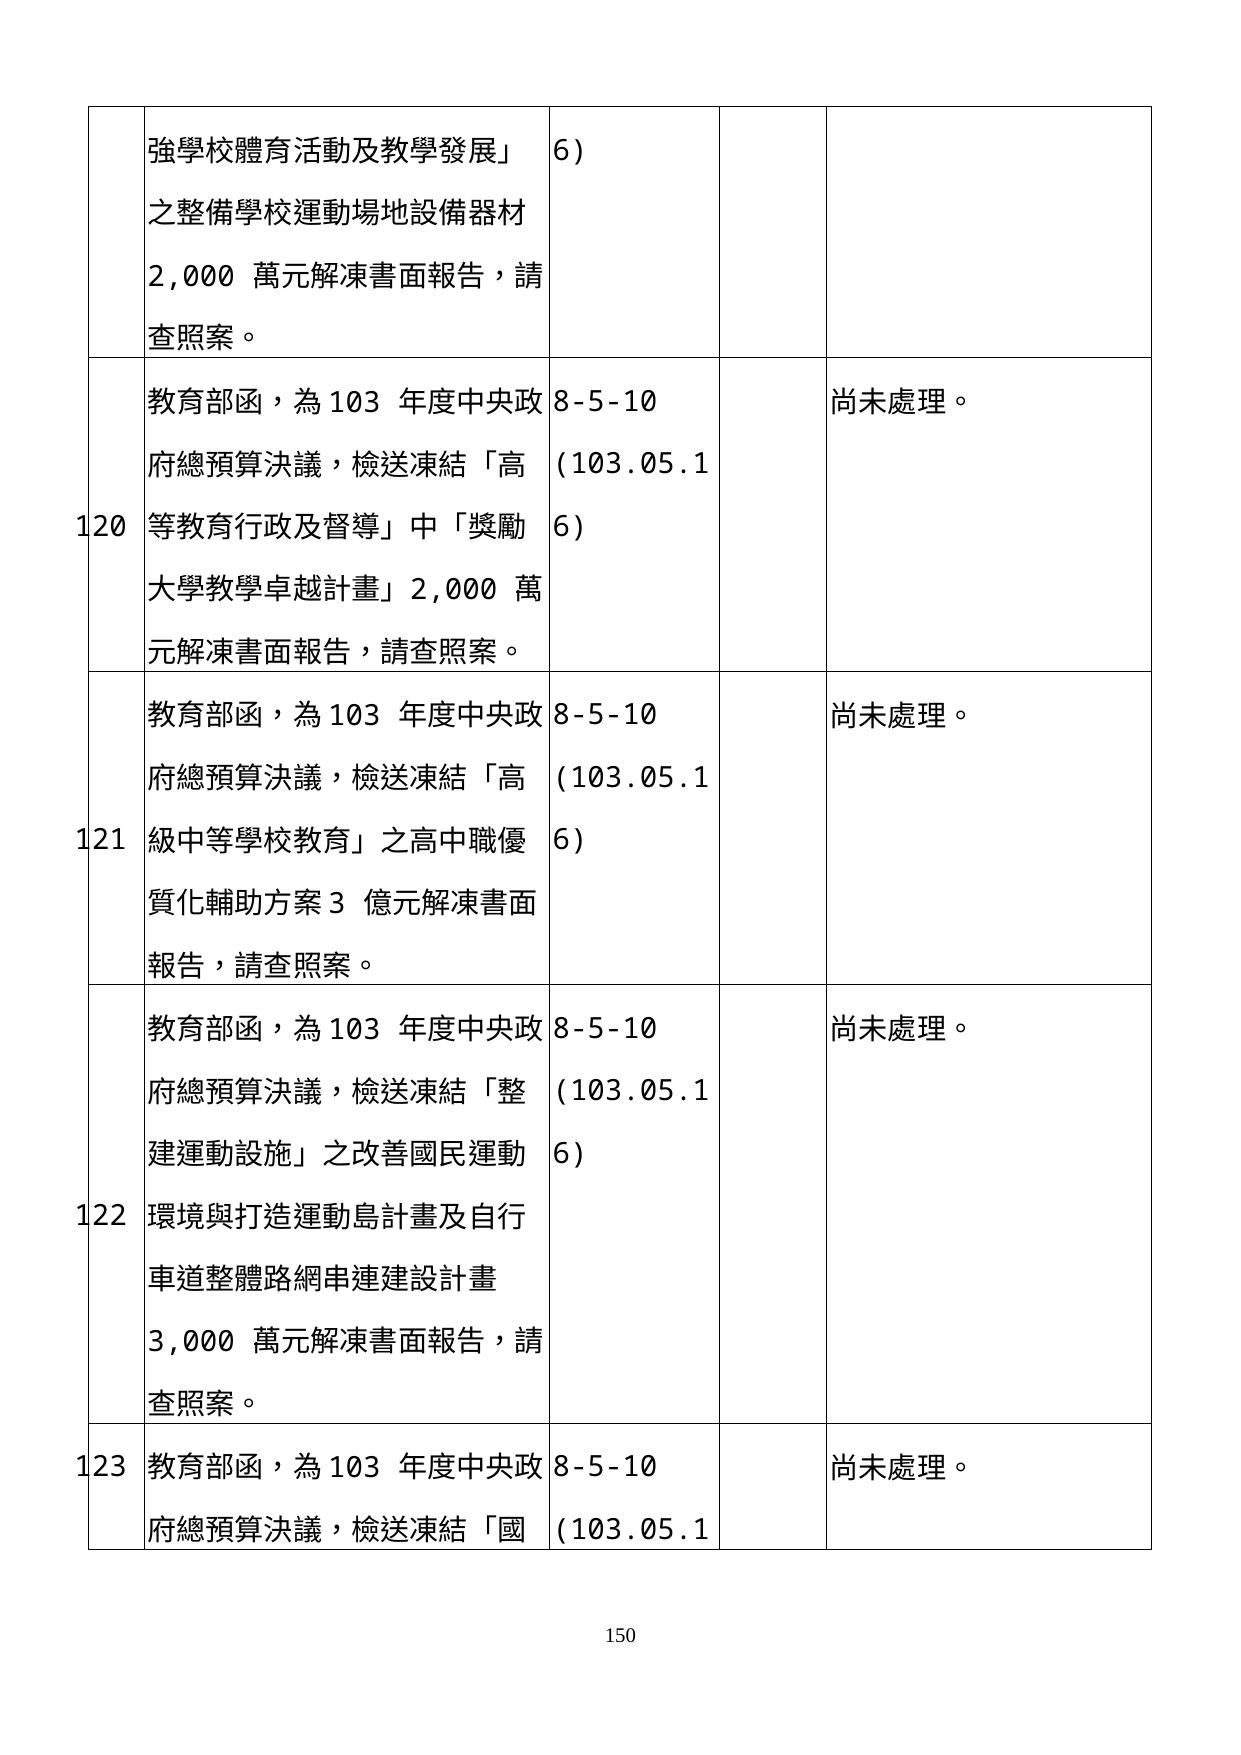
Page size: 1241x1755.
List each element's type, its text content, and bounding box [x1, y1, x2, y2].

table_cell 尚未處理。 [827, 1424, 1151, 1549]
table_cell 尚未處理。 [827, 358, 1151, 671]
table_cell 8-5-10 (103.05.1 [550, 1424, 719, 1549]
table_cell 6) [550, 107, 719, 357]
table_cell 教育部函，為103 年度中央政府總預算決議，檢送凍結「高級中等學校教育」之高中職優質化輔助方案3 億元解凍書面報告，請查照案。 [145, 672, 549, 984]
table_cell 8-5-10 (103.05.16) [550, 358, 719, 671]
table_cell [720, 672, 826, 984]
table_cell [720, 1424, 826, 1549]
table_cell [720, 985, 826, 1423]
table_cell [89, 985, 144, 1423]
table_cell 強學校體育活動及教學發展」之整備學校運動場地設備器材2,000 萬元解凍書面報告，請查照案。 [145, 107, 549, 357]
table_cell 尚未處理。 [827, 985, 1151, 1423]
table_cell [720, 358, 826, 671]
table_cell [89, 1424, 144, 1549]
table_cell [89, 107, 144, 357]
table_cell [89, 672, 144, 984]
table_cell 教育部函，為103 年度中央政府總預算決議，檢送凍結「高等教育行政及督導」中「獎勵大學教學卓越計畫」2,000 萬元解凍書面報告，請查照案。 [145, 358, 549, 671]
table_cell 8-5-10 (103.05.16) [550, 672, 719, 984]
table_cell [89, 358, 144, 671]
table_cell 8-5-10 (103.05.16) [550, 985, 719, 1423]
table_cell 教育部函，為103 年度中央政府總預算決議，檢送凍結「整建運動設施」之改善國民運動 環境與打造運動島計畫及自行車道整體路網串連建設計畫3,000 萬元解凍書面報告，請查照案。 [145, 985, 549, 1423]
table_cell [827, 107, 1151, 357]
table_cell 尚未處理。 [827, 672, 1151, 984]
table_cell 教育部函，為103 年度中央政府總預算決議，檢送凍結「國 [145, 1424, 549, 1549]
table_cell [720, 107, 826, 357]
